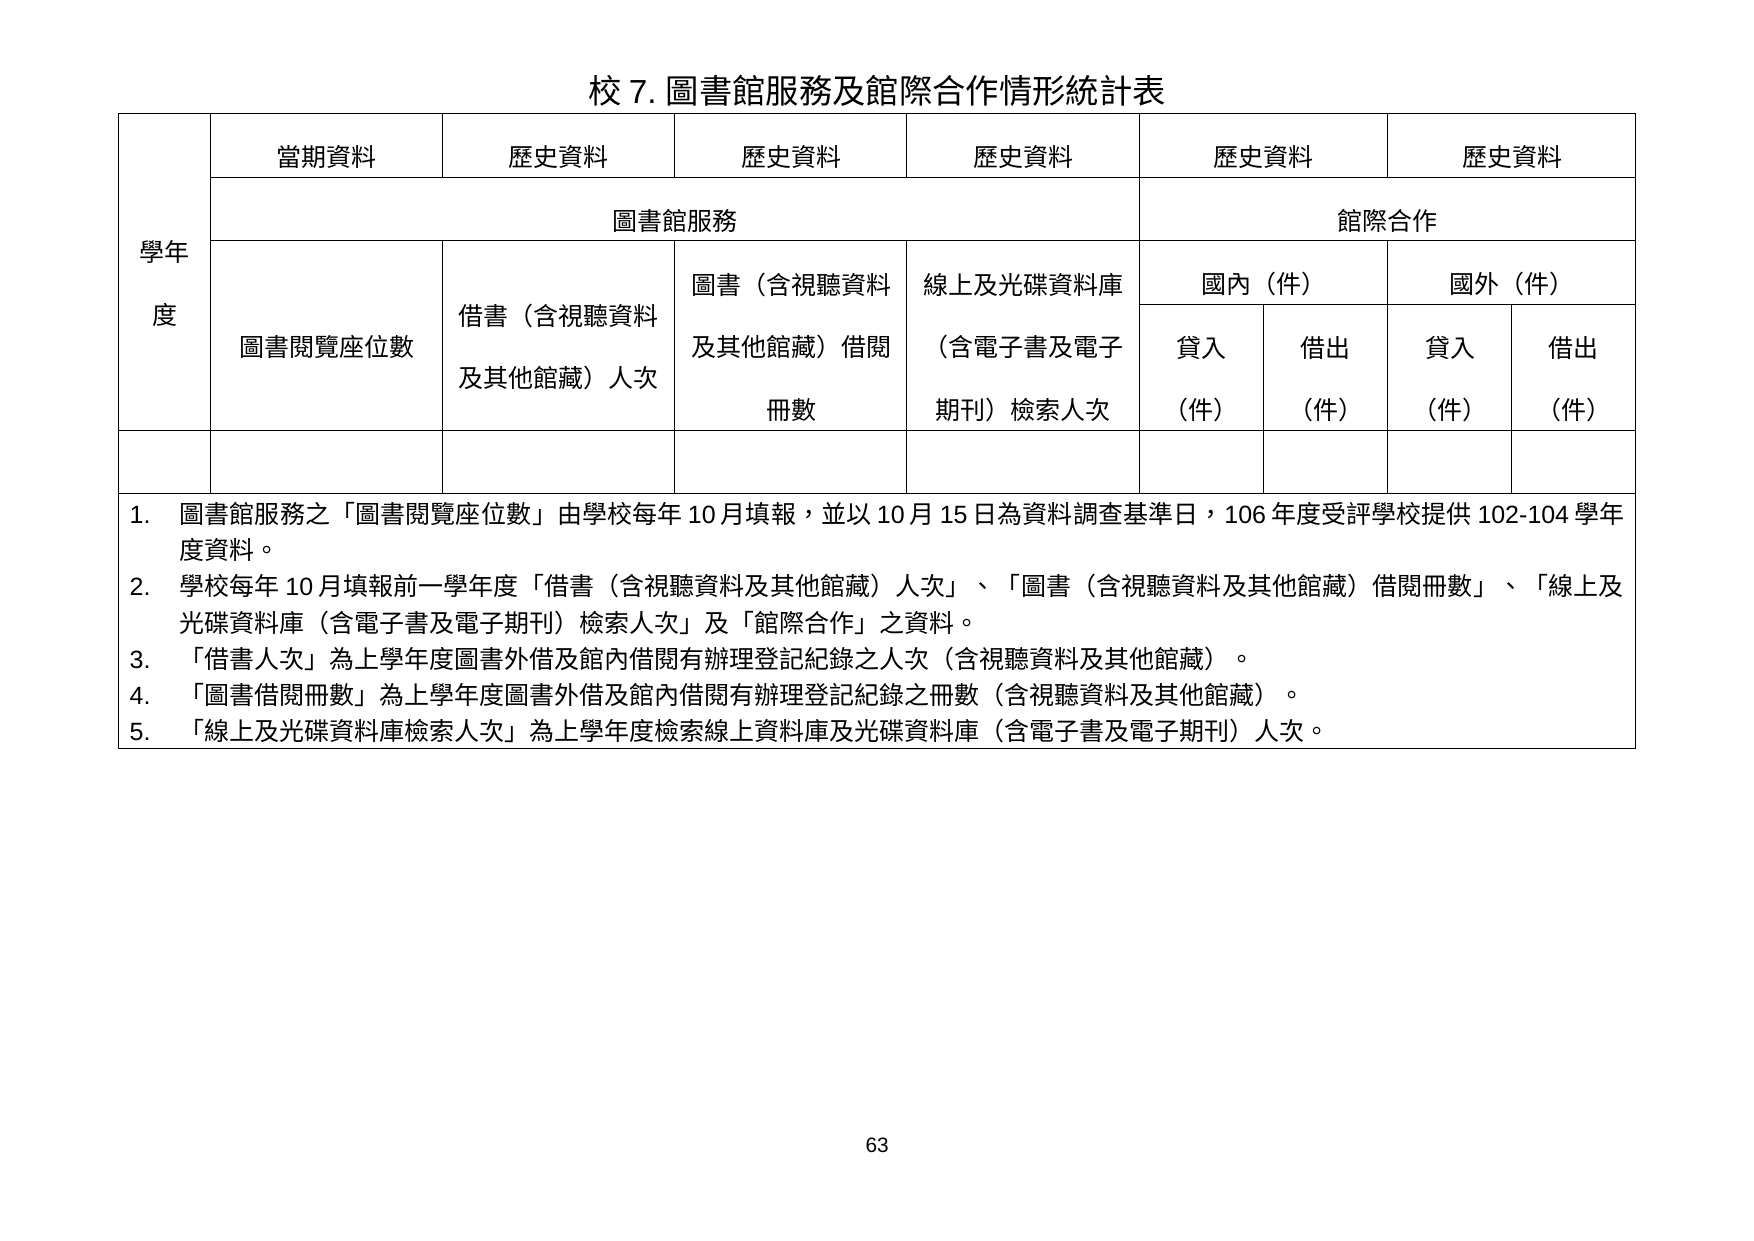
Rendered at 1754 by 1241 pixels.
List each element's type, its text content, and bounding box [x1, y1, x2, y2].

table_cell 圖書閱覽座位數 [211, 241, 442, 430]
table_header 歷史資料 [1140, 114, 1387, 177]
table_cell 貸入（件） [1140, 305, 1263, 430]
table_cell [1388, 431, 1511, 493]
table_cell 國外（件） [1388, 241, 1635, 304]
table_header 歷史資料 [1388, 114, 1635, 177]
table_cell 貸入（件） [1388, 305, 1511, 430]
table_cell [211, 431, 442, 493]
table_cell 線上及光碟資料庫（含電子書及電子期刊）檢索人次 [907, 241, 1139, 430]
table_cell 館際合作 [1140, 178, 1635, 240]
table_cell [907, 431, 1139, 493]
table_cell 圖書（含視聽資料及其他館藏）借閱冊數 [675, 241, 906, 430]
table_header 歷史資料 [443, 114, 674, 177]
table_cell 借出（件） [1512, 305, 1635, 430]
table_cell 圖書館服務之「圖書閱覽座位數」由學校每年10月填報，並以10月15日為資料調查基準日，106年度受評學校提供102-104學年度資料。 學校每年10月填報前一學年度「借書（含視聽資料及其他館藏）人次」、「圖書（含視聽資料及其他館藏）借閱冊數」、「線上及光碟資料庫（含電子書及電子期刊）檢索人次」及「館際合作」之資料。 「借書人次」為上學年度圖書外借及館內借閱有辦理登記紀錄之人次（含視聽資料及其他館藏）。 「圖書借閱冊數」為上學年度圖書外借及館內借閱有辦理登記紀錄之冊數（含視聽資料及其他館藏）。 「線上及光碟資料庫檢索人次」為上學年度檢索線上資料庫及光碟資料庫（含電子書及電子期刊）人次。 [119, 494, 1635, 748]
table_cell 國內（件） [1140, 241, 1387, 304]
table_cell [1264, 431, 1387, 493]
table_header 當期資料 [211, 114, 442, 177]
table_cell [1512, 431, 1635, 493]
table_cell [675, 431, 906, 493]
table_cell [1140, 431, 1263, 493]
table_header 歷史資料 [907, 114, 1139, 177]
table_header 歷史資料 [675, 114, 906, 177]
table_header 學年度 [119, 114, 210, 430]
text 校7. 圖書館服務及館際合作情形統計表 [118, 65, 1636, 113]
table_cell [443, 431, 674, 493]
table_cell 借書（含視聽資料及其他館藏）人次 [443, 241, 674, 430]
table_cell 借出（件） [1264, 305, 1387, 430]
table_cell 圖書館服務 [211, 178, 1139, 240]
table_cell [119, 431, 210, 493]
